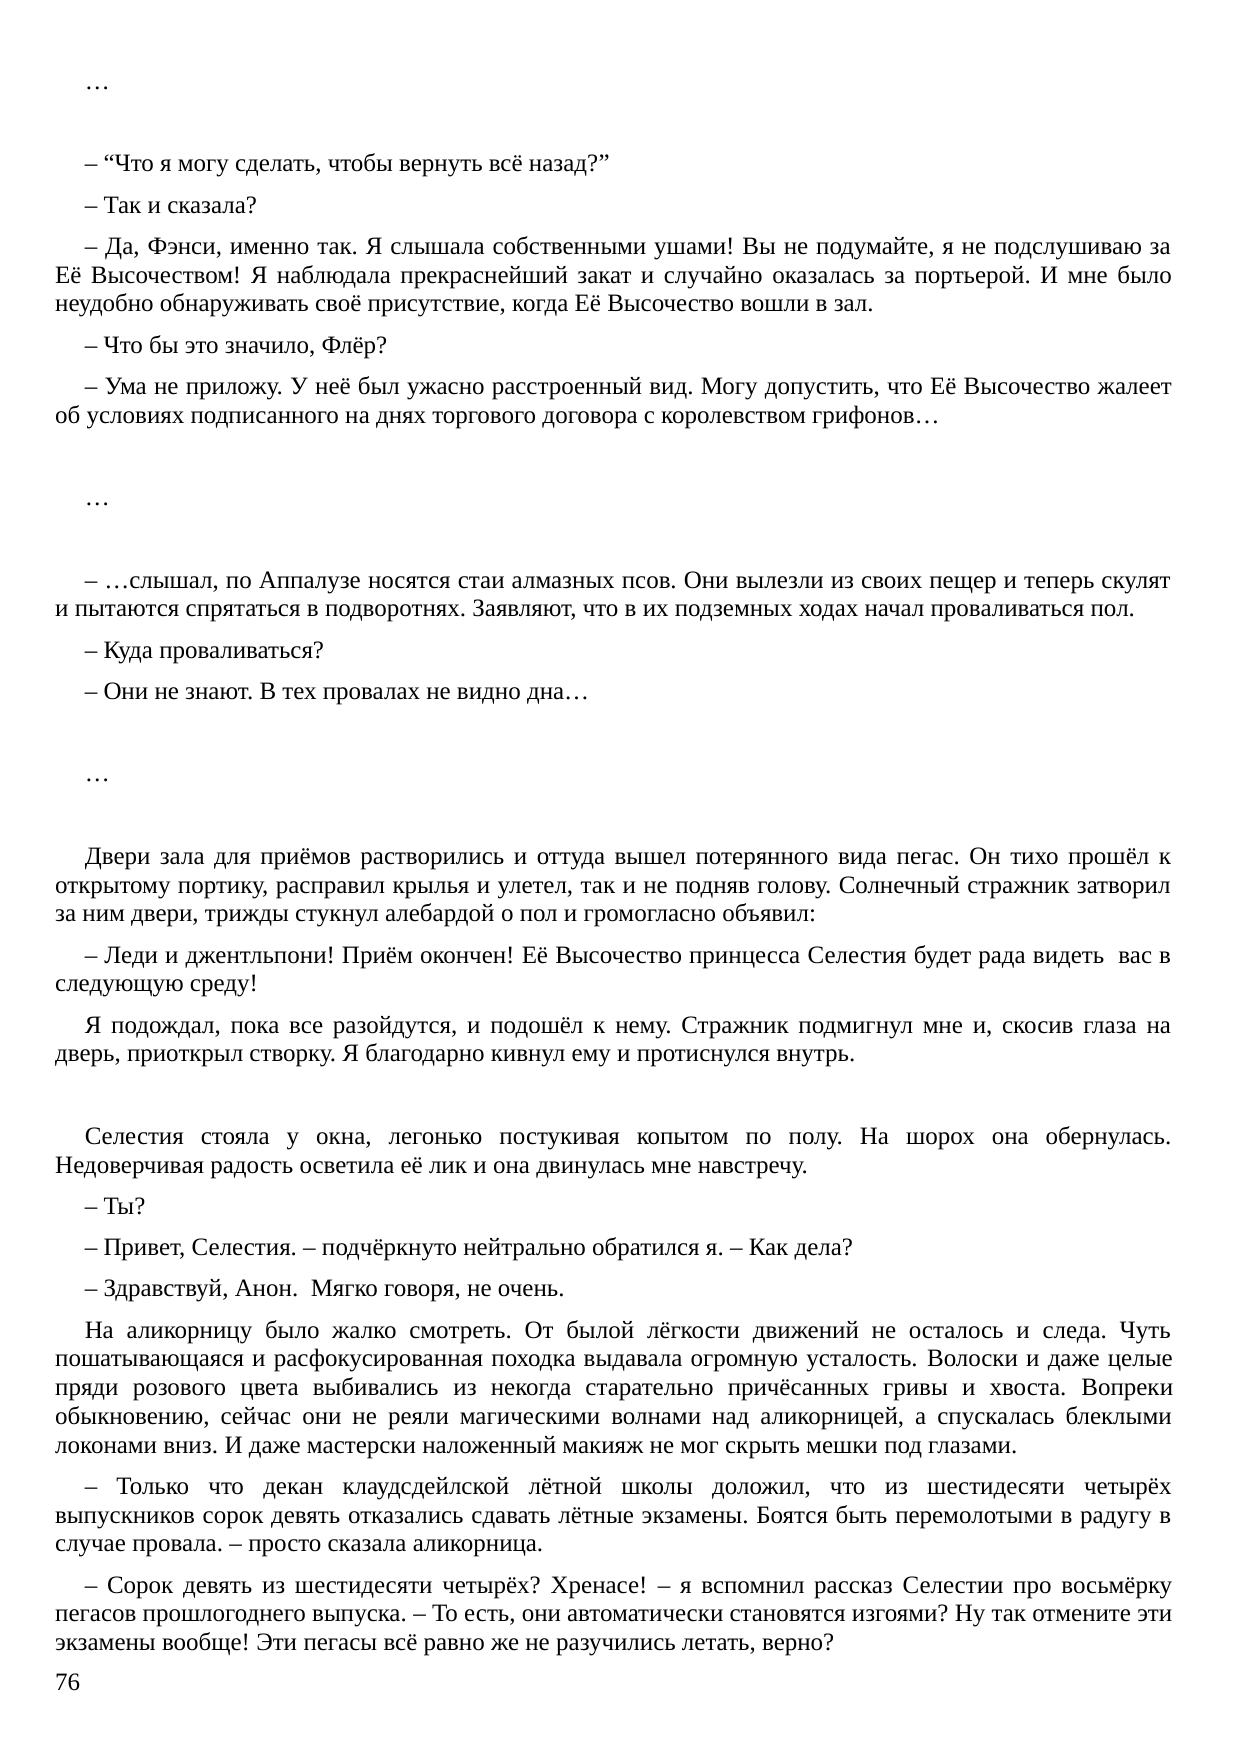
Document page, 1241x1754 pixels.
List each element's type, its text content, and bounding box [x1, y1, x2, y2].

text – Что бы это значило, Флёр? [55, 330, 1173, 358]
text На аликорницу было жалко смотреть. От былой лёгкости движений не осталось и следа. Чуть пошатывающаяся и расфокусированная походка выдавала огромную усталость. Волоски и даже целые пряди розового цвета выбивались из некогда старательно причёсанных гривы и хвоста. Вопреки обыкновению, сейчас они не реяли магическими волнами над аликорницей, а спускалась блеклыми локонами вниз. И даже мастерски наложенный макияж не мог скрыть мешки под глазами. [55, 1315, 1173, 1458]
text – Ты? [55, 1191, 1173, 1220]
text – “Что я могу сделать, чтобы вернуть всё назад?” [55, 148, 1173, 177]
text – Сорок девять из шестидесяти четырёх? Хренасе! – я вспомнил рассказ Селестии про восьмёрку пегасов прошлогоднего выпуска. – То есть, они автоматически становятся изгоями? Ну так отмените эти экзамены вообще! Эти пегасы всё равно же не разучились летать, верно? [55, 1570, 1173, 1656]
text Я подождал, пока все разойдутся, и подошёл к нему. Стражник подмигнул мне и, скосив глаза на дверь, приоткрыл створку. Я благодарно кивнул ему и протиснулся внутрь. [55, 1010, 1173, 1067]
text Селестия стояла у окна, легонько постукивая копытом по полу. На шорох она обернулась. Недоверчивая радость осветила её лик и она двинулась мне навстречу. [55, 1121, 1173, 1178]
text … [55, 758, 1173, 787]
text Двери зала для приёмов растворились и оттуда вышел потерянного вида пегас. Он тихо прошёл к открытому портику, расправил крылья и улетел, так и не подняв голову. Солнечный стражник затворил за ним двери, трижды стукнул алебардой о пол и громогласно объявил: [55, 841, 1173, 927]
text – Здравствуй, Анон. Мягко говоря, не очень. [55, 1273, 1173, 1302]
text … [55, 66, 1173, 95]
text – Привет, Селестия. – подчёркнуто нейтрально обратился я. – Как дела? [55, 1232, 1173, 1261]
text – Леди и джентльпони! Приём окончен! Её Высочество принцесса Селестия будет рада видеть вас в следующую среду! [55, 940, 1173, 997]
text … [55, 482, 1173, 511]
text – Куда проваливаться? [55, 635, 1173, 663]
text – Они не знают. В тех провалах не видно дна… [55, 676, 1173, 705]
text – Да, Фэнси, именно так. Я слышала собственными ушами! Вы не подумайте, я не подслушиваю за Её Высочеством! Я наблюдала прекраснейший закат и случайно оказалась за портьерой. И мне было неудобно обнаруживать своё присутствие, когда Её Высочество вошли в зал. [55, 231, 1173, 317]
text – Только что декан клаудсдейлской лётной школы доложил, что из шестидесяти четырёх выпускников сорок девять отказались сдавать лётные экзамены. Боятся быть перемолотыми в радугу в случае провала. – просто сказала аликорница. [55, 1471, 1173, 1557]
text – Так и сказала? [55, 190, 1173, 218]
text – …слышал, по Аппалузе носятся стаи алмазных псов. Они вылезли из своих пещер и теперь скулят и пытаются спрятаться в подворотнях. Заявляют, что в их подземных ходах начал проваливаться пол. [55, 565, 1173, 622]
text – Ума не приложу. У неё был ужасно расстроенный вид. Могу допустить, что Её Высочество жалеет об условиях подписанного на днях торгового договора с королевством грифонов… [55, 371, 1173, 428]
